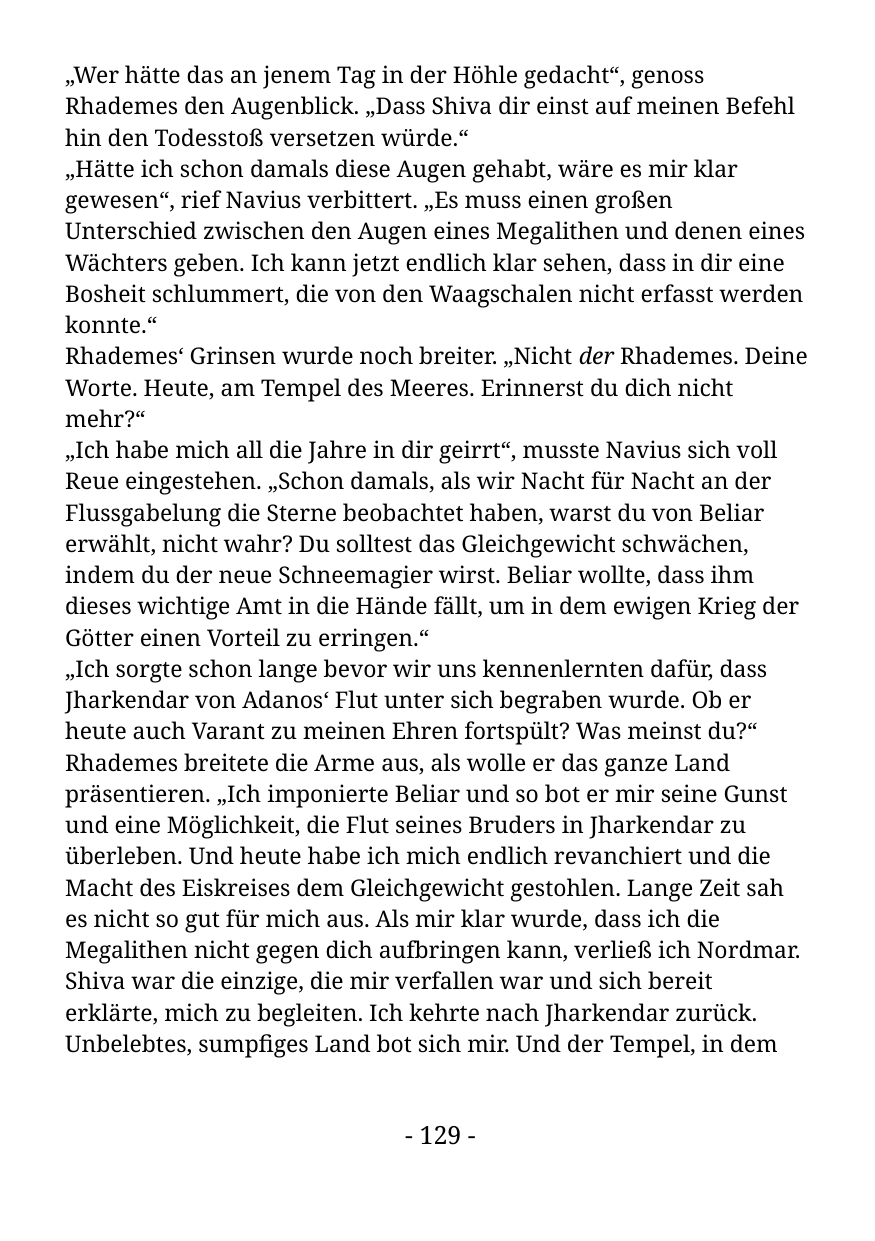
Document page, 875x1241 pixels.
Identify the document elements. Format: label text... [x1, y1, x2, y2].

text „Wer hätte das an jenem Tag in der Höhle gedacht“, genoss Rhademes den Augenblick. „Dass Shiva dir einst auf meinen Befehl hin den Todesstoß versetzen würde.“ „Hätte ich schon damals diese Augen gehabt, wäre es mir klar gewesen“, rief Navius verbittert. „Es muss einen großen Unterschied zwischen den Augen eines Megalithen und denen eines Wächters geben. Ich kann jetzt endlich klar sehen, dass in dir eine Bosheit schlummert, die von den Waagschalen nicht erfasst werden konnte.“ Rhademes‘ Grinsen wurde noch breiter. „Nicht der Rhademes. Deine Worte. Heute, am Tempel des Meeres. Erinnerst du dich nicht mehr?“ „Ich habe mich all die Jahre in dir geirrt“, musste Navius sich voll Reue eingestehen. „Schon damals, als wir Nacht für Nacht an der Flussgabelung die Sterne beobachtet haben, warst du von Beliar erwählt, nicht wahr? Du solltest das Gleichgewicht schwächen, indem du der neue Schneemagier wirst. Beliar wollte, dass ihm dieses wichtige Amt in die Hände fällt, um in dem ewigen Krieg der Götter einen Vorteil zu erringen.“ „Ich sorgte schon lange bevor wir uns kennenlernten dafür, dass Jharkendar von Adanos‘ Flut unter sich begraben wurde. Ob er heute auch Varant zu meinen Ehren fortspült? Was meinst du?“ Rhademes breitete die Arme aus, als wolle er das ganze Land präsentieren. „Ich imponierte Beliar und so bot er mir seine Gunst und eine Möglichkeit, die Flut seines Bruders in Jharkendar zu überleben. Und heute habe ich mich endlich revanchiert und die Macht des Eiskreises dem Gleichgewicht gestohlen. Lange Zeit sah es nicht so gut für mich aus. Als mir klar wurde, dass ich die Megalithen nicht gegen dich aufbringen kann, verließ ich Nordmar. Shiva war die einzige, die mir verfallen war und sich bereit erklärte, mich zu begleiten. Ich kehrte nach Jharkendar zurück. Unbelebtes, sumpfiges Land bot sich mir. Und der Tempel, in dem [65, 59, 809, 1059]
